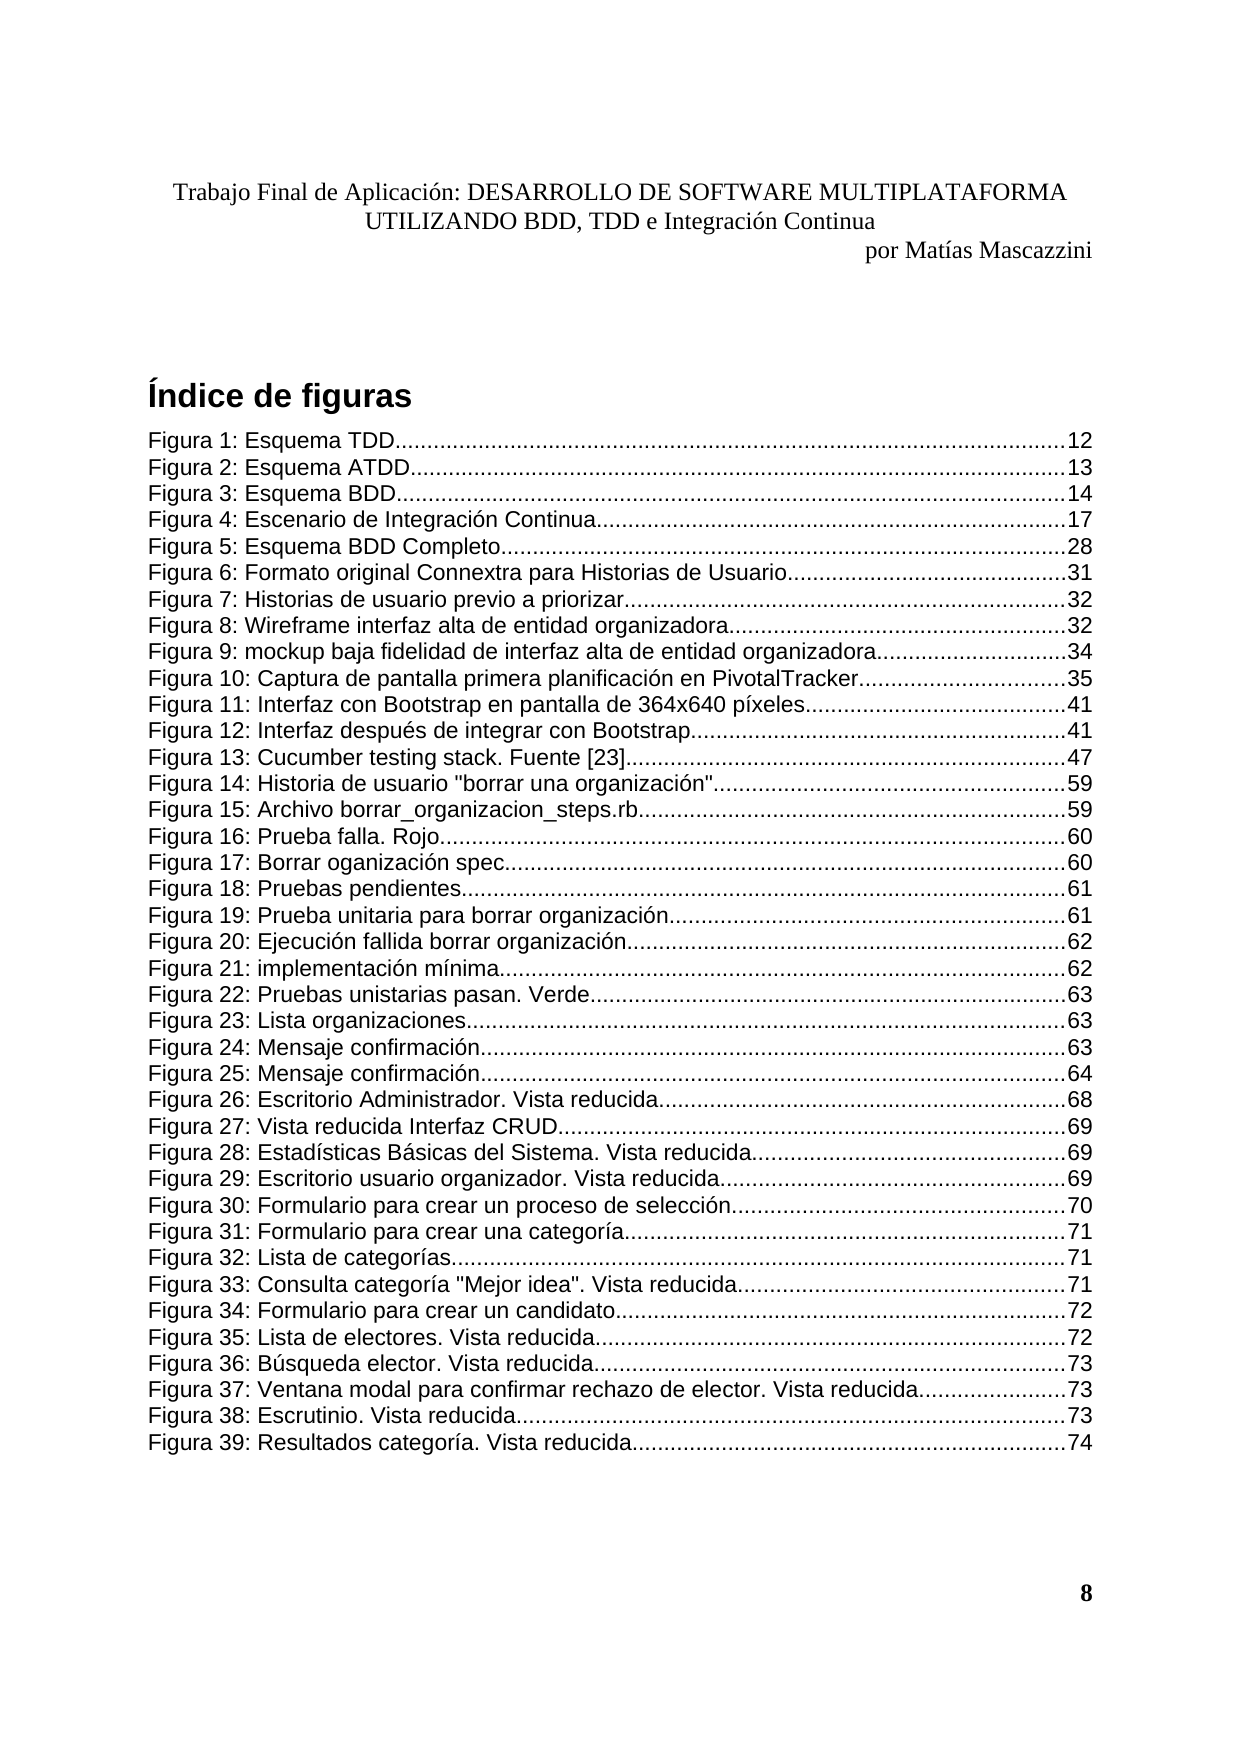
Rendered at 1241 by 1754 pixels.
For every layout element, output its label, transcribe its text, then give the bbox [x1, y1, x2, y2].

text Figura 35: Lista de electores. Vista reducida. 72 [148, 1323, 1093, 1350]
text Figura 29: Escritorio usuario organizador. Vista reducida. 69 [148, 1165, 1093, 1192]
text Figura 33: Consulta categoría "Mejor idea". Vista reducida. 71 [148, 1271, 1093, 1297]
text Figura 25: Mensaje confirmación. 64 [148, 1060, 1093, 1086]
text Figura 27: Vista reducida Interfaz CRUD 69 [148, 1113, 1093, 1139]
text Figura 5: Esquema BDD Completo. 28 [148, 533, 1093, 559]
text Figura 32: Lista de categorías. 71 [148, 1244, 1093, 1271]
text Figura 38: Escrutinio. Vista reducida. 73 [148, 1402, 1093, 1429]
text Figura 12: Interfaz después de integrar con Bootstrap 41 [148, 717, 1093, 744]
text Figura 2: Esquema ATDD 13 [148, 454, 1093, 480]
text Figura 7: Historias de usuario previo a priorizar 32 [148, 586, 1093, 612]
text Figura 22: Pruebas unistarias pasan. Verde 63 [148, 981, 1093, 1007]
text Figura 9: mockup baja fidelidad de interfaz alta de entidad organizadora 34 [148, 638, 1093, 664]
text Figura 1: Esquema TDD 12 [148, 427, 1093, 454]
text Figura 28: Estadísticas Básicas del Sistema. Vista reducida 69 [148, 1139, 1093, 1165]
text Figura 4: Escenario de Integración Continua 17 [148, 506, 1093, 533]
text Figura 26: Escritorio Administrador. Vista reducida. 68 [148, 1086, 1093, 1113]
text Figura 10: Captura de pantalla primera planificación en PivotalTracker 35 [148, 664, 1093, 691]
text Figura 24: Mensaje confirmación 63 [148, 1033, 1093, 1060]
text Figura 19: Prueba unitaria para borrar organización 61 [148, 902, 1093, 928]
text Figura 31: Formulario para crear una categoría. 71 [148, 1218, 1093, 1244]
text Figura 39: Resultados categoría. Vista reducida. 74 [148, 1429, 1093, 1455]
text Figura 21: implementación mínima 62 [148, 954, 1093, 981]
text Figura 23: Lista organizaciones 63 [148, 1007, 1093, 1033]
text Figura 15: Archivo borrar_organizacion_steps.rb 59 [148, 796, 1093, 823]
text Figura 20: Ejecución fallida borrar organización 62 [148, 928, 1093, 954]
text Figura 30: Formulario para crear un proceso de selección. 70 [148, 1192, 1093, 1218]
text Figura 11: Interfaz con Bootstrap en pantalla de 364x640 píxeles 41 [148, 691, 1093, 717]
text Figura 13: Cucumber testing stack. Fuente [23]. 47 [148, 744, 1093, 770]
text Figura 17: Borrar oganización spec 60 [148, 849, 1093, 875]
text Figura 37: Ventana modal para confirmar rechazo de elector. Vista reducida. 73 [148, 1376, 1093, 1402]
subtitle Índice de figuras [148, 376, 1093, 415]
text Figura 3: Esquema BDD 14 [148, 480, 1093, 506]
text Figura 34: Formulario para crear un candidato. 72 [148, 1297, 1093, 1323]
text Figura 8: Wireframe interfaz alta de entidad organizadora 32 [148, 612, 1093, 638]
text Figura 16: Prueba falla. Rojo. 60 [148, 823, 1093, 849]
text Figura 18: Pruebas pendientes 61 [148, 875, 1093, 902]
text Figura 14: Historia de usuario "borrar una organización" 59 [148, 770, 1093, 796]
text Figura 36: Búsqueda elector. Vista reducida. 73 [148, 1350, 1093, 1376]
text Figura 6: Formato original Connextra para Historias de Usuario 31 [148, 559, 1093, 586]
